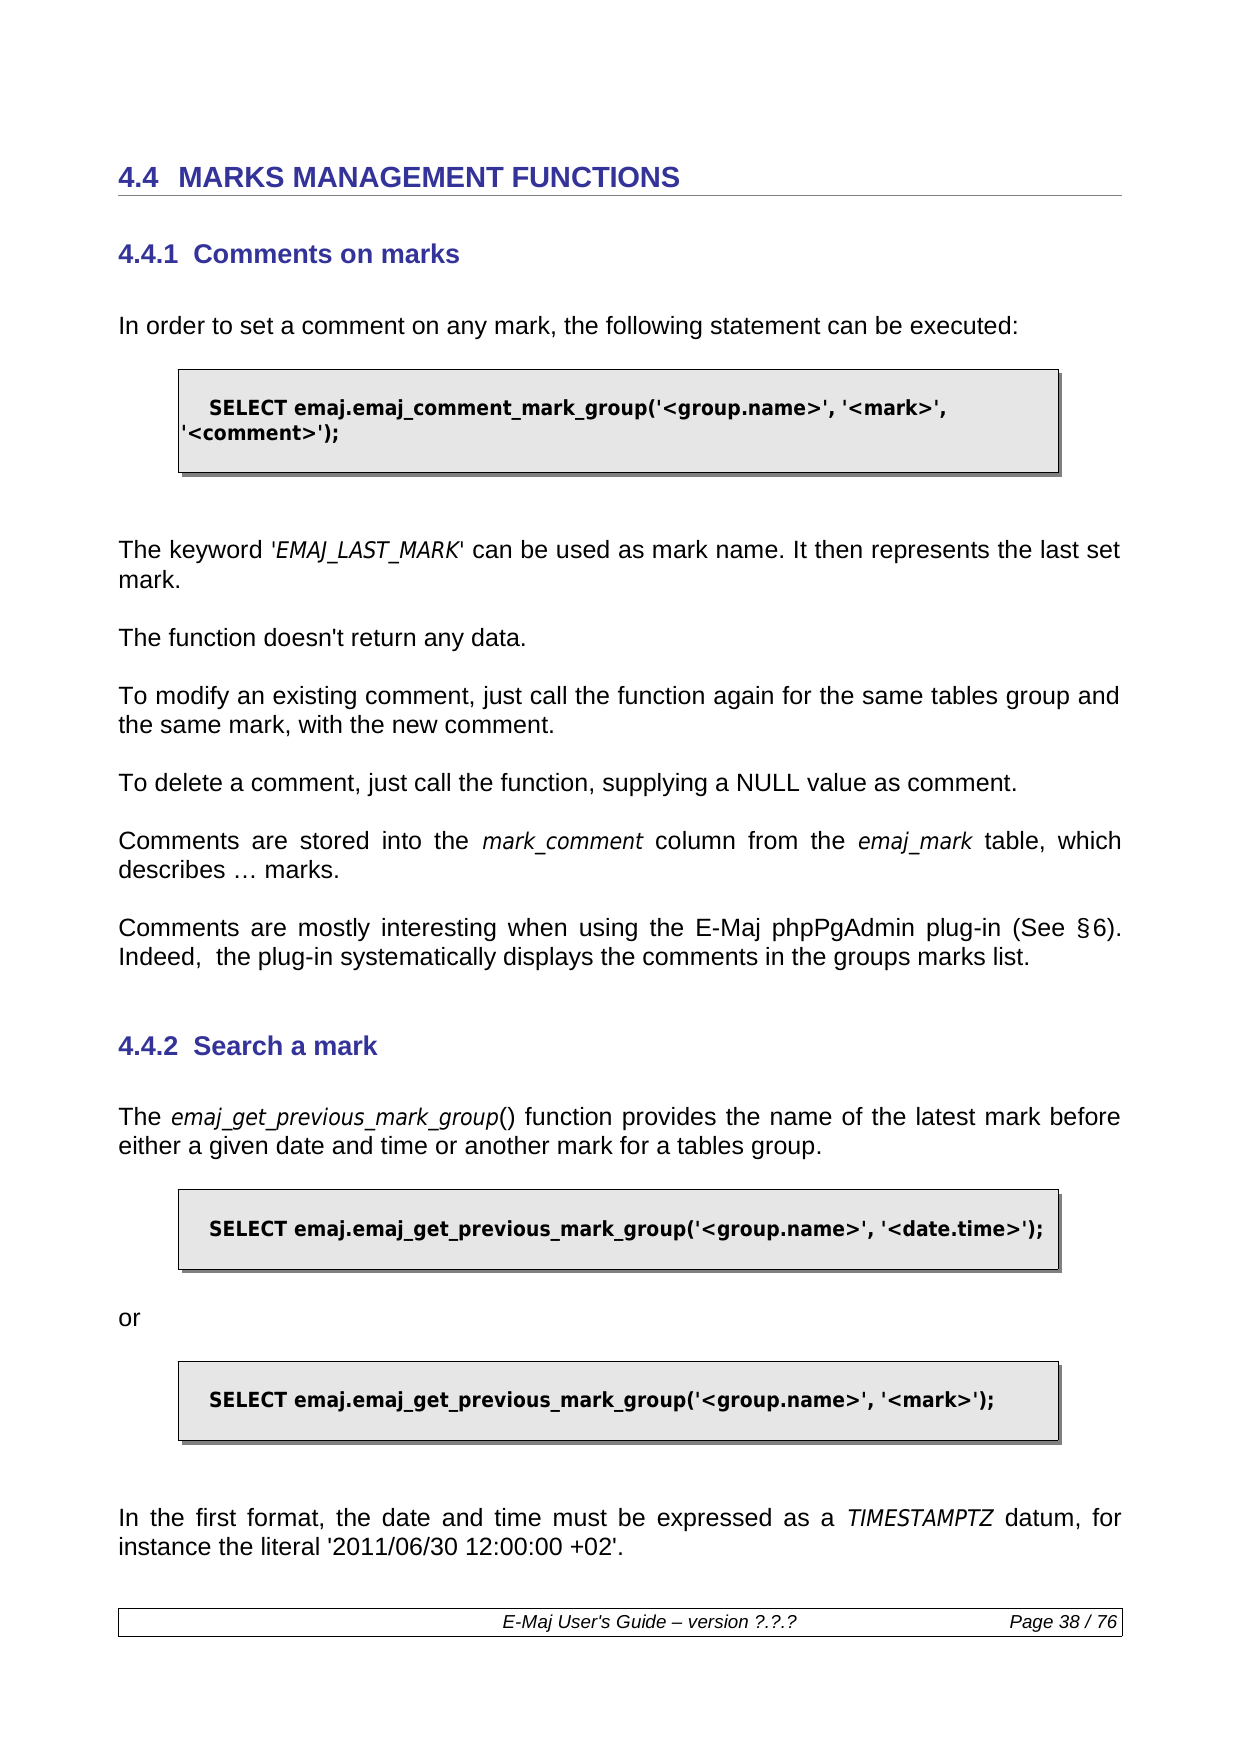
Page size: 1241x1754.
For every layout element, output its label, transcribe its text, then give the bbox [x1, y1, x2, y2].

text SELECT emaj.emaj_get_previous_mark_group('<group.name>', '<mark>'); [179, 1385, 1058, 1409]
text SELECT emaj.emaj_comment_mark_group('<group.name>', '<mark>', '<comment>'); [179, 393, 1058, 442]
text To delete a comment, just call the function, supplying a NULL value as comment. [118, 768, 1122, 797]
subtitle Search a mark [118, 1029, 1122, 1061]
text In order to set a comment on any mark, the following statement can be executed: [118, 311, 1122, 339]
text SELECT emaj.emaj_get_previous_mark_group('<group.name>', '<date.time>'); [179, 1214, 1058, 1238]
text The function doesn't return any data. [118, 623, 1122, 652]
text The emaj_get_previous_mark_group() function provides the name of the latest mark before either a given date and time or another mark for a tables group. [118, 1102, 1122, 1160]
text Comments are mostly interesting when using the E-Maj phpPgAdmin plug-in (See §6). Indeed, the plug-in systematically displays the comments in the groups marks list. [118, 913, 1122, 971]
text To modify an existing comment, just call the function again for the same tables group and the same mark, with the new comment. [118, 681, 1122, 739]
subtitle Comments on marks [118, 238, 1122, 269]
text The keyword 'EMAJ_LAST_MARK' can be used as mark name. It then represents the last set mark. [118, 535, 1122, 593]
text Comments are stored into the mark_comment column from the emaj_mark table, which describes … marks. [118, 826, 1122, 884]
text In the first format, the date and time must be expressed as a TIMESTAMPTZ datum, for instance the literal '2011/06/30 12:00:00 +02'. [118, 1503, 1122, 1561]
text or [118, 1302, 1122, 1332]
subtitle Marks management functions [118, 160, 1122, 195]
